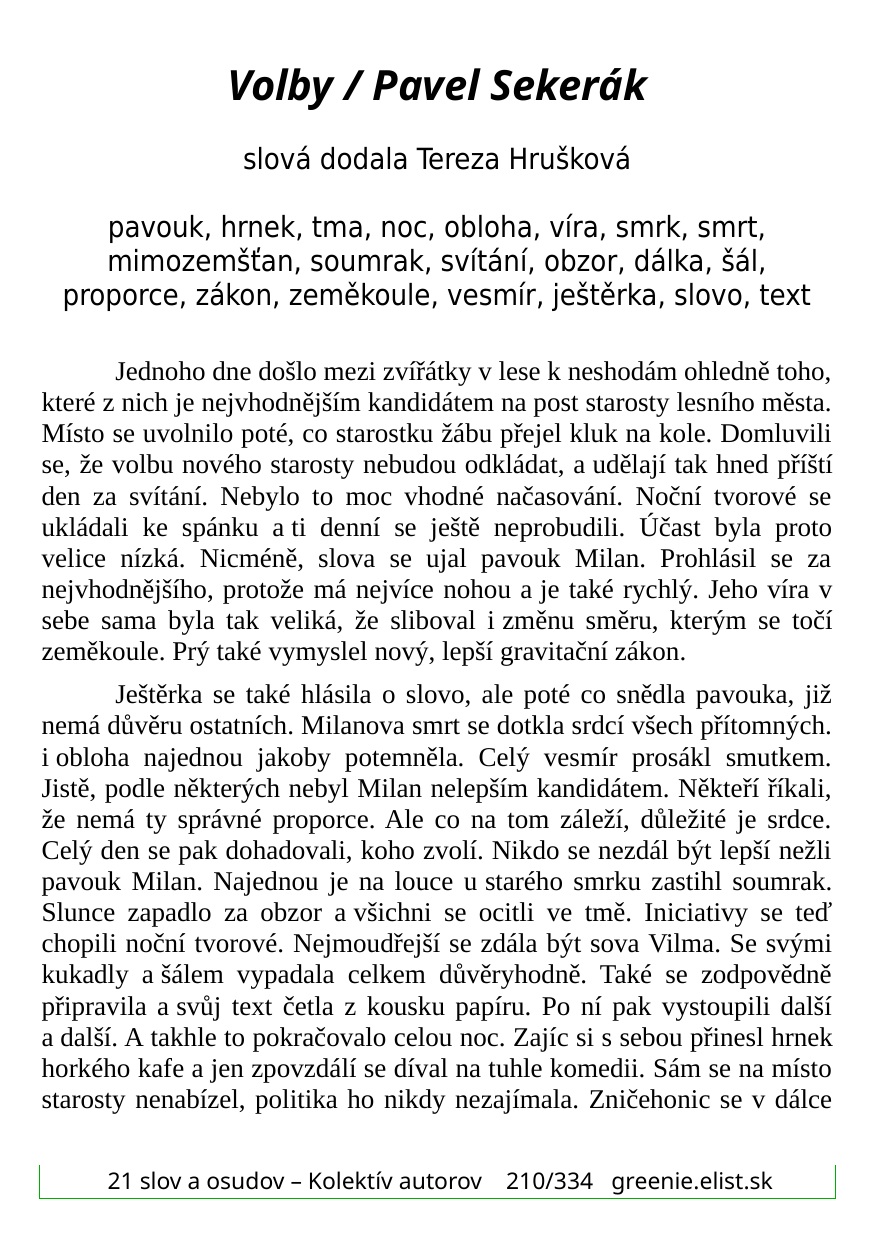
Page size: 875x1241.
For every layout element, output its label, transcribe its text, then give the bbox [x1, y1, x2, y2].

text Ještěrka se také hlásila o slovo, ale poté co snědla pavouka, již nemá důvěru ostatních. Milanova smrt se dotkla srdcí všech přítomných. i obloha najednou jakoby potemněla. Celý vesmír prosákl smutkem. Jistě, podle některých nebyl Milan nelepším kandidátem. Někteří říkali, že nemá ty správné proporce. Ale co na tom záleží, důležité je srdce. Celý den se pak dohadovali, koho zvolí. Nikdo se nezdál být lepší nežli pavouk Milan. Najednou je na louce u starého smrku zastihl soumrak. Slunce zapadlo za obzor a všichni se ocitli ve tmě. Iniciativy se teď chopili noční tvorové. Nejmoudřejší se zdála být sova Vilma. Se svými kukadly a šálem vypadala celkem důvěryhodně. Také se zodpovědně připravila a svůj text četla z kousku papíru. Po ní pak vystoupili další a další. A takhle to pokračovalo celou noc. Zajíc si s sebou přinesl hrnek horkého kafe a jen zpovzdálí se díval na tuhle komedii. Sám se na místo starosty nenabízel, politika ho nikdy nezajímala. Zničehonic se v dálce [41, 678, 833, 1114]
text Jednoho dne došlo mezi zvířátky v lese k neshodám ohledně toho, které z nich je nejvhodnějším kandidátem na post starosty lesního města. Místo se uvolnilo poté, co starostku žábu přejel kluk na kole. Domluvili se, že volbu nového starosty nebudou odkládat, a udělají tak hned příští den za svítání. Nebylo to moc vhodné načasování. Noční tvorové se ukládali ke spánku a ti denní se ještě neprobudili. Účast byla proto velice nízká. Nicméně, slova se ujal pavouk Milan. Prohlásil se za nejvhodnějšího, protože má nejvíce nohou a je také rychlý. Jeho víra v sebe sama byla tak veliká, že sliboval i změnu směru, kterým se točí zeměkoule. Prý také vymyslel nový, lepší gravitační zákon. [41, 355, 833, 667]
text pavouk, hrnek, tma, noc, obloha, víra, smrk, smrt, mimozemšťan, soumrak, svítání, obzor, dálka, šál, proporce, zákon, zeměkoule, vesmír, ještěrka, slovo, text [41, 210, 833, 312]
text slová dodala Tereza Hrušková [41, 142, 833, 176]
subtitle Volby / Pavel Sekerák [41, 56, 833, 113]
